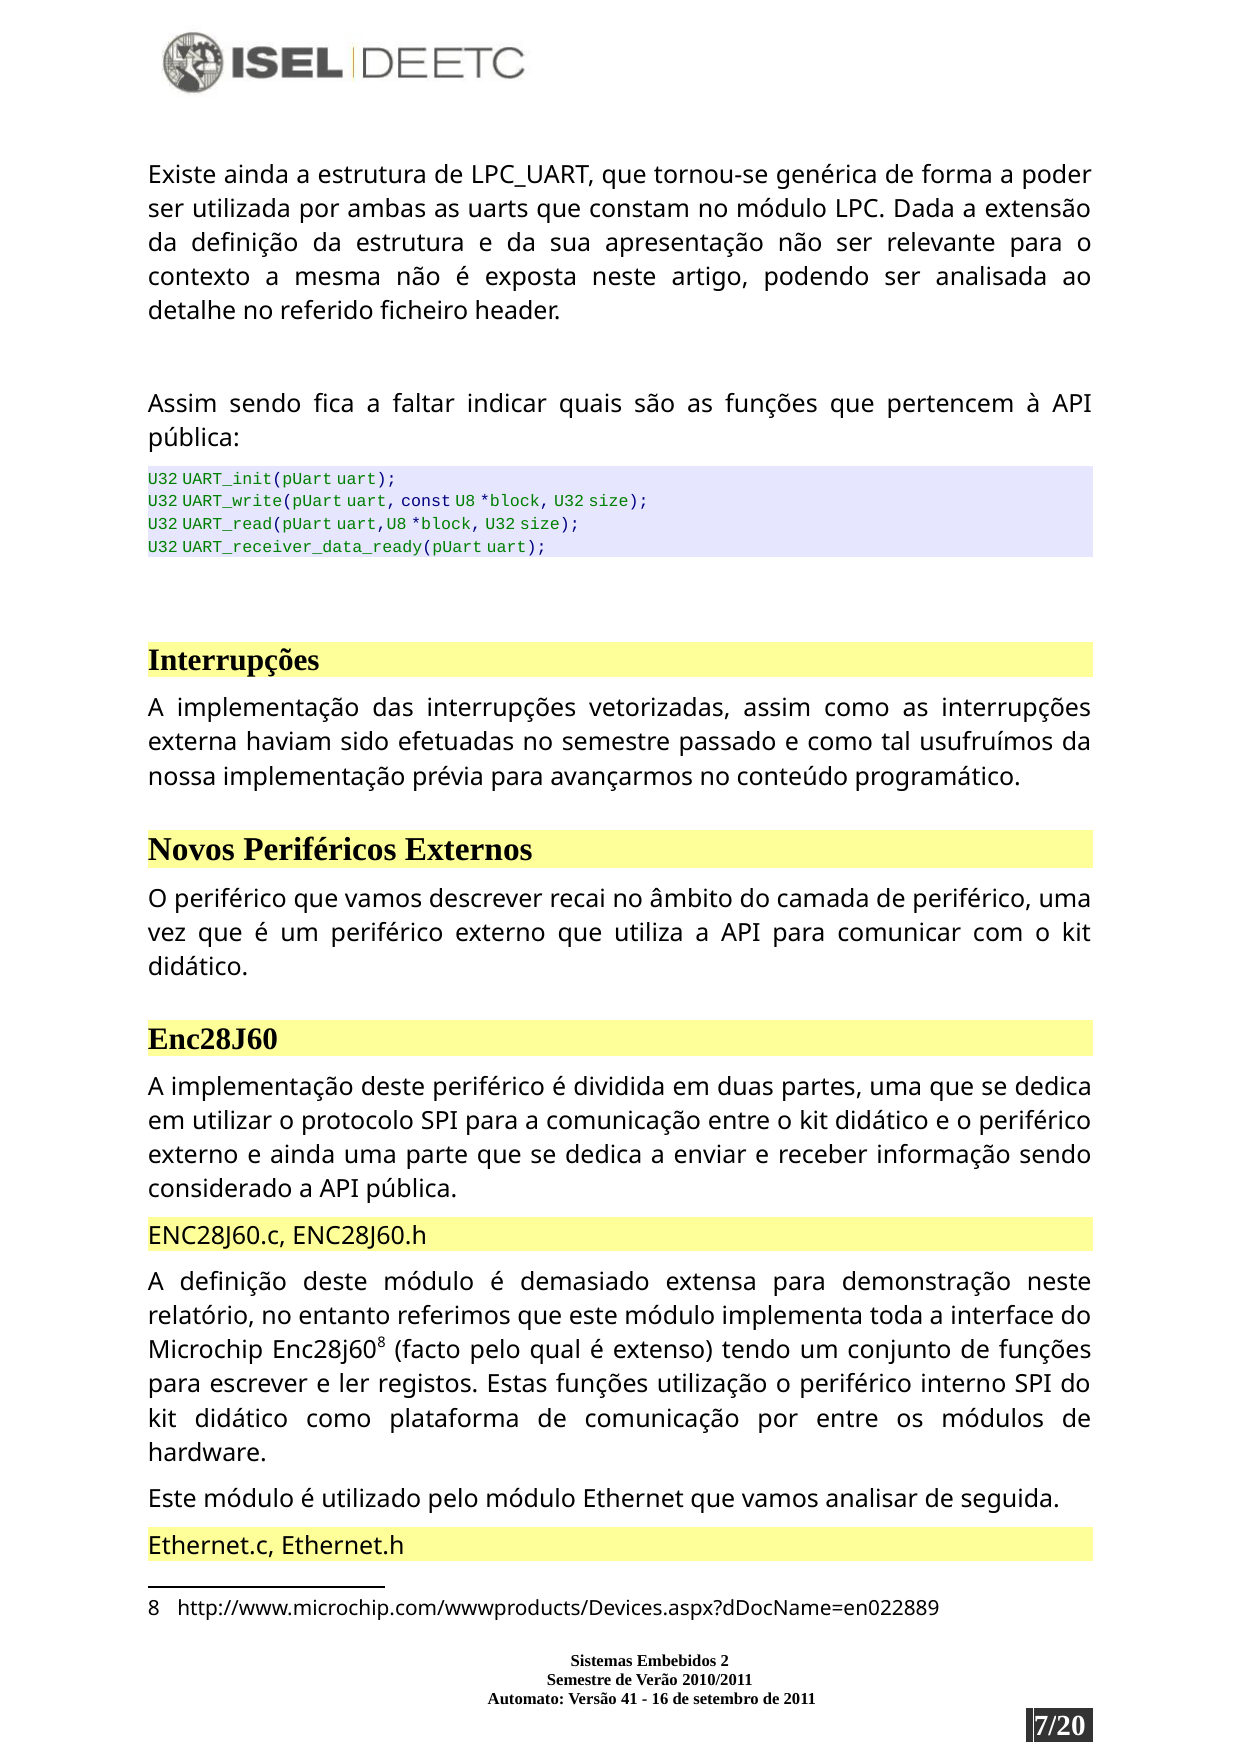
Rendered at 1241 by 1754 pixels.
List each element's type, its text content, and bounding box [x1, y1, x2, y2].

text O periférico que vamos descrever recai no âmbito do camada de periférico, uma vez que é um periférico externo que utiliza a API para comunicar com o kit didático. [148, 881, 1093, 983]
text A implementação das interrupções vetorizadas, assim como as interrupções externa haviam sido efetuadas no semestre passado e como tal usufruímos da nossa implementação prévia para avançarmos no conteúdo programático. [148, 690, 1093, 792]
text A implementação deste periférico é dividida em duas partes, uma que se dedica em utilizar o protocolo SPI para a comunicação entre o kit didático e o periférico externo e ainda uma parte que se dedica a enviar e receber informação sendo considerado a API pública. [148, 1069, 1093, 1205]
subtitle Interrupções [148, 642, 1093, 677]
text A definição deste módulo é demasiado extensa para demonstração neste relatório, no entanto referimos que este módulo implementa toda a interface do Microchip Enc28j60 (facto pelo qual é extenso) tendo um conjunto de funções para escrever e ler registos. Estas funções utilização o periférico interno SPI do kit didático como plataforma de comunicação por entre os módulos de hardware. [148, 1264, 1093, 1468]
text Ethernet.c, Ethernet.h [148, 1527, 1093, 1561]
text ENC28J60.c, ENC28J60.h [148, 1217, 1093, 1251]
text U32 UART_init(pUart uart); U32 UART_write(pUart uart, const U8 *block, U32 size); U32 UART_read(pUart uart,U8 *block, U32 size); U32 UART_receiver_data_ready(pUart uart); [148, 466, 1093, 557]
text Existe ainda a estrutura de LPC_UART, que tornou-se genérica de forma a poder ser utilizada por ambas as uarts que constam no módulo LPC. Dada a extensão da definição da estrutura e da sua apresentação não ser relevante para o contexto a mesma não é exposta neste artigo, podendo ser analisada ao detalhe no referido ficheiro header. [148, 156, 1093, 327]
text http://www.microchip.com/wwwproducts/Devices.aspx?dDocName=en022889 [148, 1593, 1093, 1621]
subtitle Enc28J60 [148, 1020, 1093, 1056]
text Este módulo é utilizado pelo módulo Ethernet que vamos analisar de seguida. [148, 1481, 1093, 1515]
picture [153, 17, 555, 118]
text Assim sendo fica a faltar indicar quais são as funções que pertencem à API pública: [148, 386, 1093, 454]
subtitle Novos Periféricos Externos [148, 830, 1093, 868]
